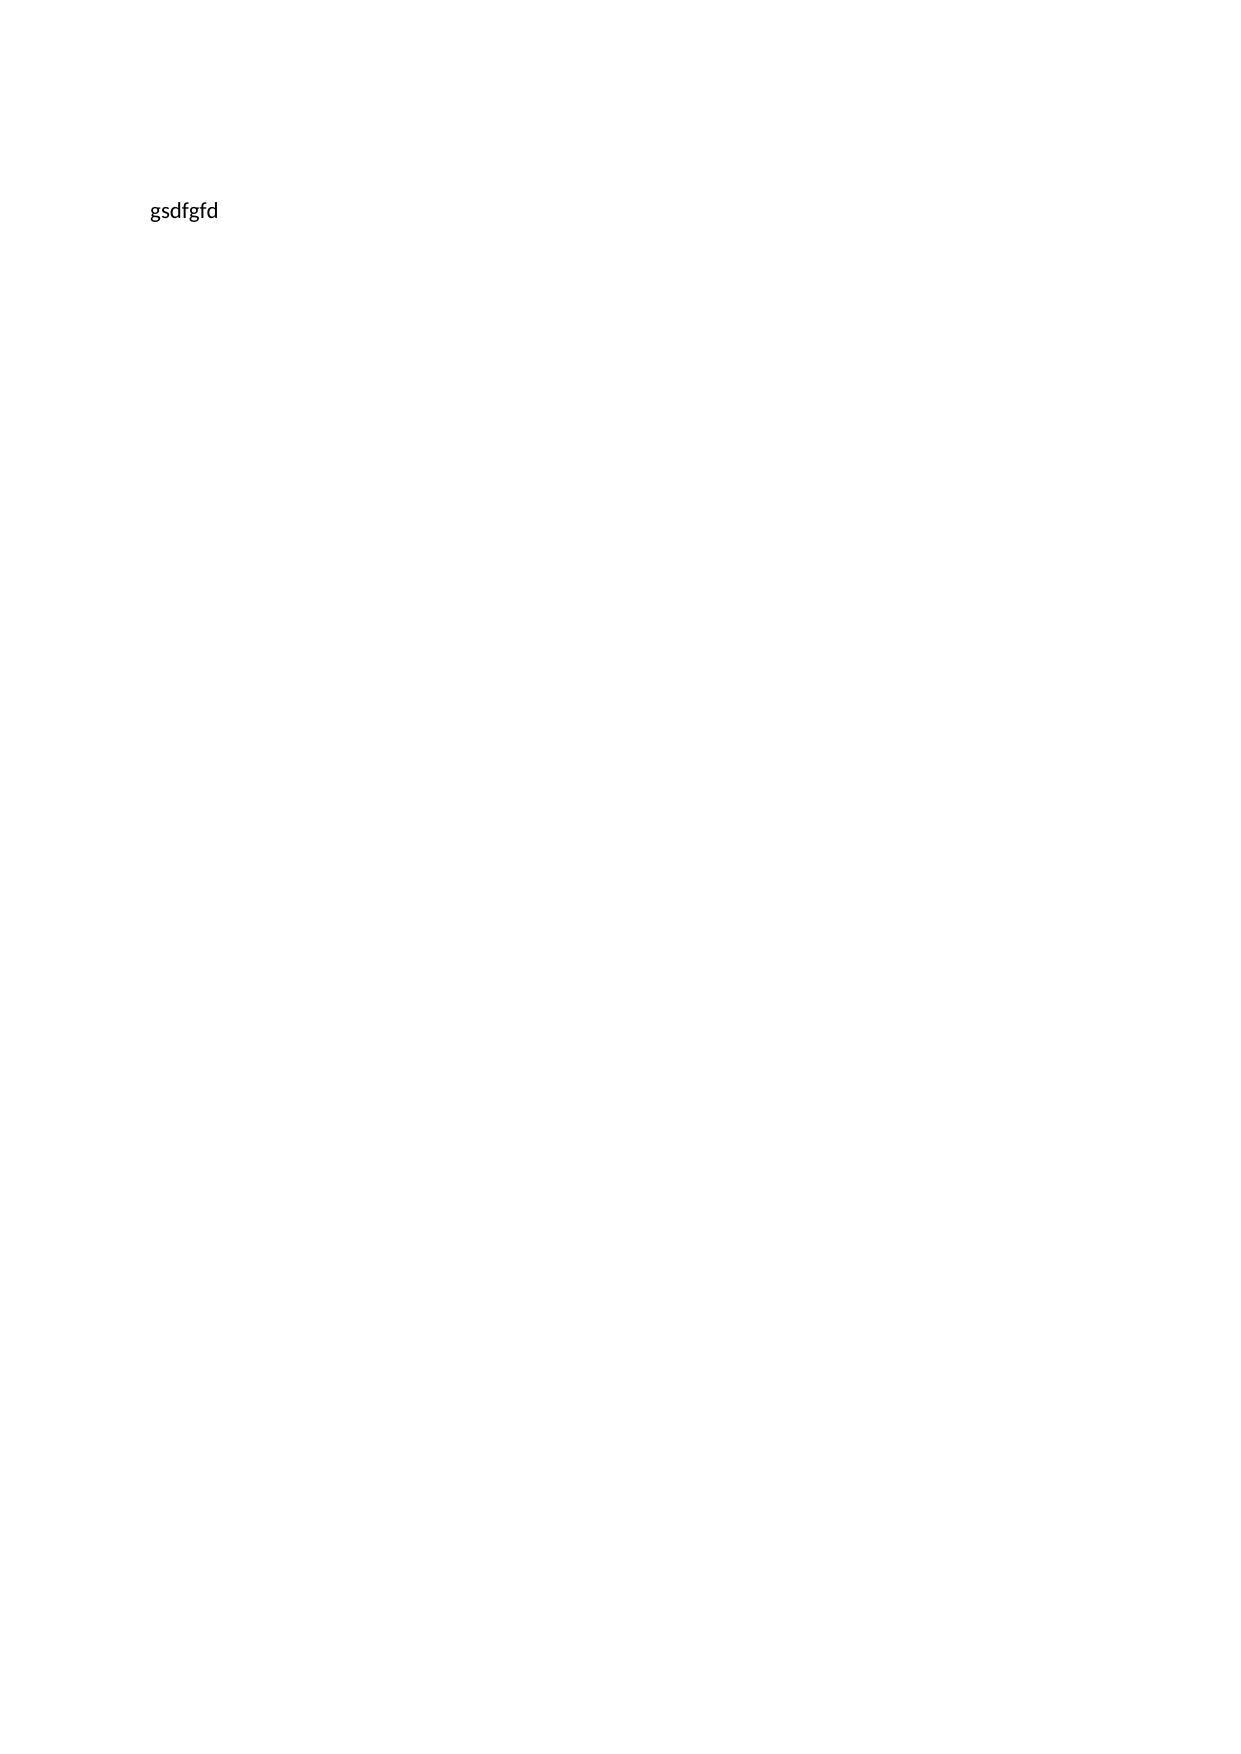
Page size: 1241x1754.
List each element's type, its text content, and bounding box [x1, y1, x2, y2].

text gsdfgfd [150, 196, 1090, 224]
